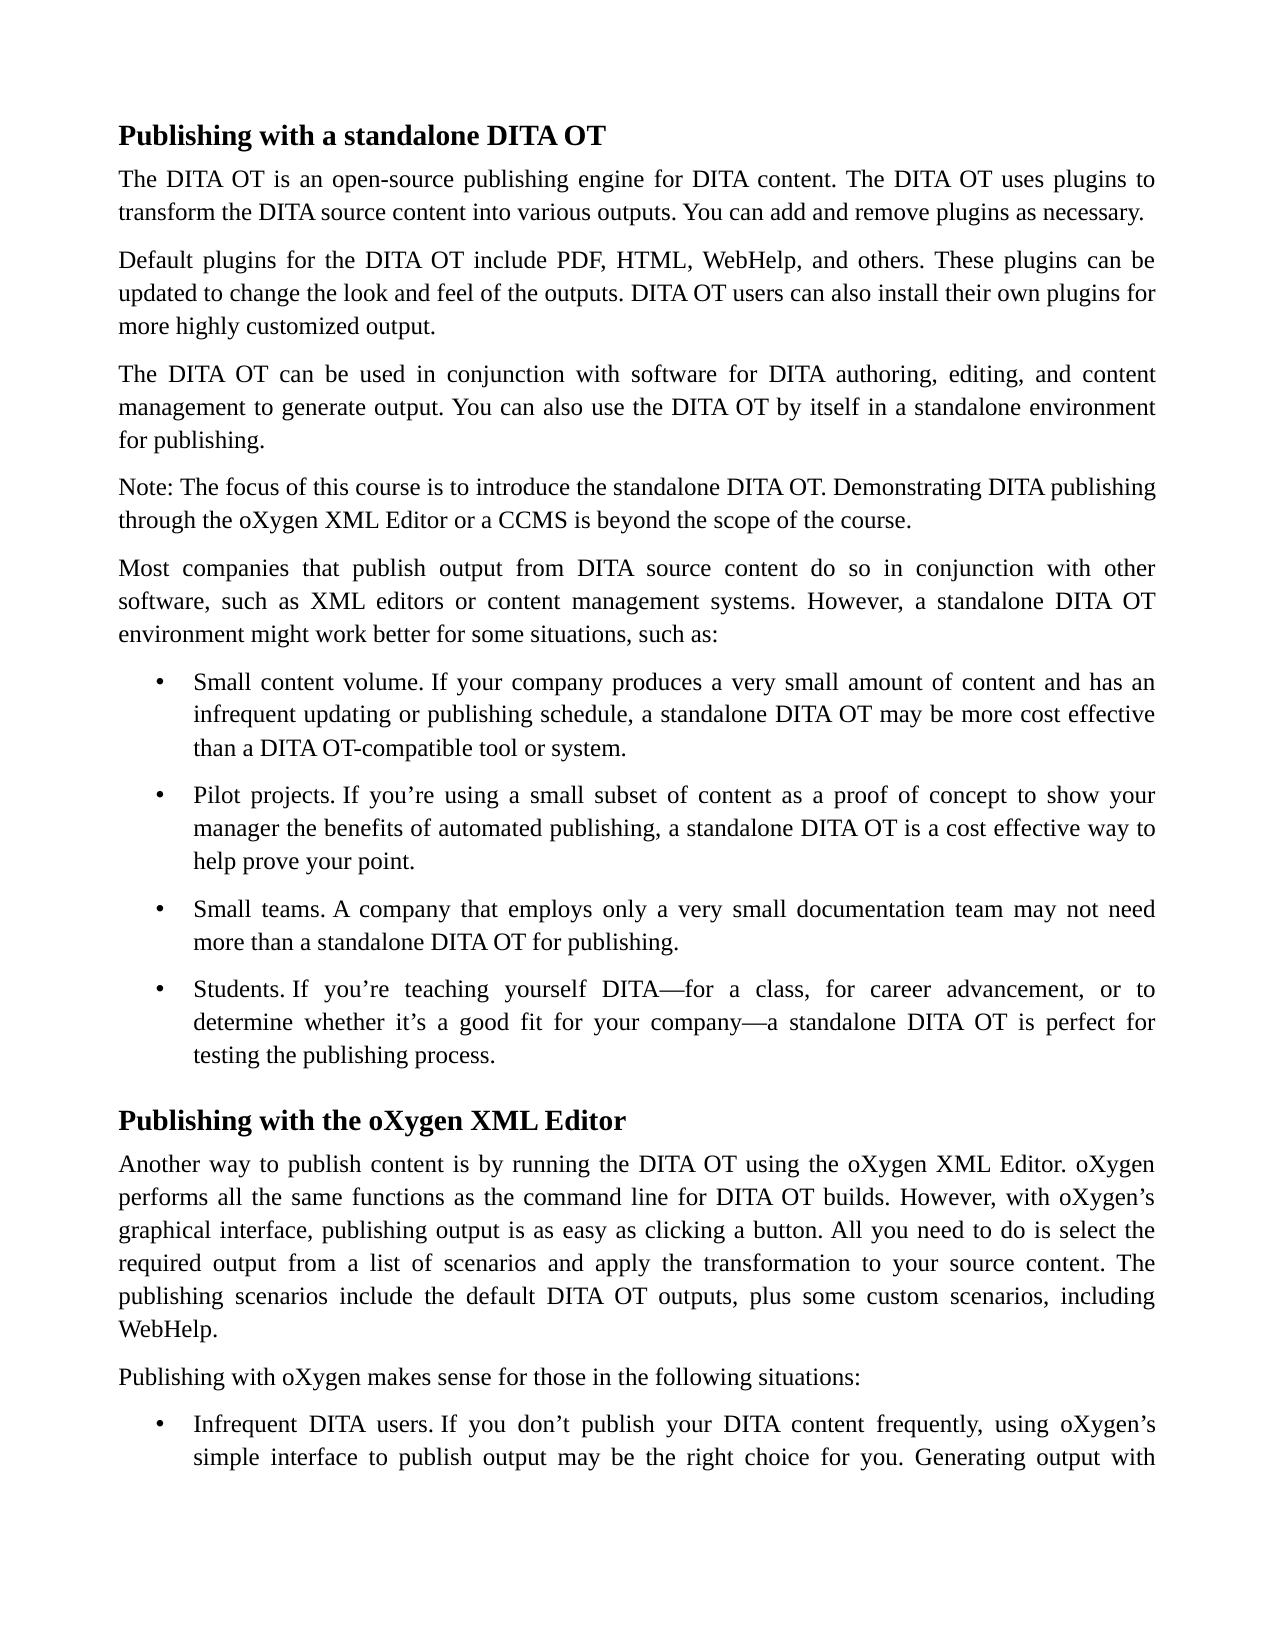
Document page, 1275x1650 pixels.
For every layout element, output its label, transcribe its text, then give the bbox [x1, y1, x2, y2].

text Another way to publish content is by running the DITA OT using the oXygen XML Editor. oXygen performs all the same functions as the command line for DITA OT builds. However, with oXygen’s graphical interface, publishing output is as easy as clicking a button. All you need to do is select the required output from a list of scenarios and apply the transformation to your source content. The publishing scenarios include the default DITA OT outputs, plus some custom scenarios, including WebHelp. [118, 1149, 1157, 1343]
list Infrequent DITA users. If you don’t publish your DITA content frequently, using oXygen’s simple interface to publish output may be the right choice for you. Generating output with [156, 1409, 1157, 1471]
subtitle Publishing with a standalone DITA OT [118, 118, 1157, 152]
text Publishing with oXygen makes sense for those in the following situations: [118, 1362, 1157, 1390]
list Small teams. A company that employs only a very small documentation team may not need more than a standalone DITA OT for publishing. [156, 894, 1157, 956]
text The DITA OT can be used in conjunction with software for DITA authoring, editing, and content management to generate output. You can also use the DITA OT by itself in a standalone environment for publishing. [118, 359, 1157, 453]
text Note: The focus of this course is to introduce the standalone DITA OT. Demonstrating DITA publishing through the oXygen XML Editor or a CCMS is beyond the scope of the course. [118, 472, 1157, 534]
list Pilot projects. If you’re using a small subset of content as a proof of concept to show your manager the benefits of automated publishing, a standalone DITA OT is a cost effective way to help prove your point. [156, 780, 1157, 875]
text The DITA OT is an open-source publishing engine for DITA content. The DITA OT uses plugins to transform the DITA source content into various outputs. You can add and remove plugins as necessary. [118, 164, 1157, 226]
text Default plugins for the DITA OT include PDF, HTML, WebHelp, and others. These plugins can be updated to change the look and feel of the outputs. DITA OT users can also install their own plugins for more highly customized output. [118, 245, 1157, 340]
list Small content volume. If your company produces a very small amount of content and has an infrequent updating or publishing schedule, a standalone DITA OT may be more cost effective than a DITA OT-compatible tool or system. [156, 667, 1157, 761]
list Students. If you’re teaching yourself DITA—for a class, for career advancement, or to determine whether it’s a good fit for your company—a standalone DITA OT is perfect for testing the publishing process. [156, 974, 1157, 1069]
text Most companies that publish output from DITA source content do so in conjunction with other software, such as XML editors or content management systems. However, a standalone DITA OT environment might work better for some situations, such as: [118, 553, 1157, 648]
subtitle Publishing with the oXygen XML Editor [118, 1103, 1157, 1136]
